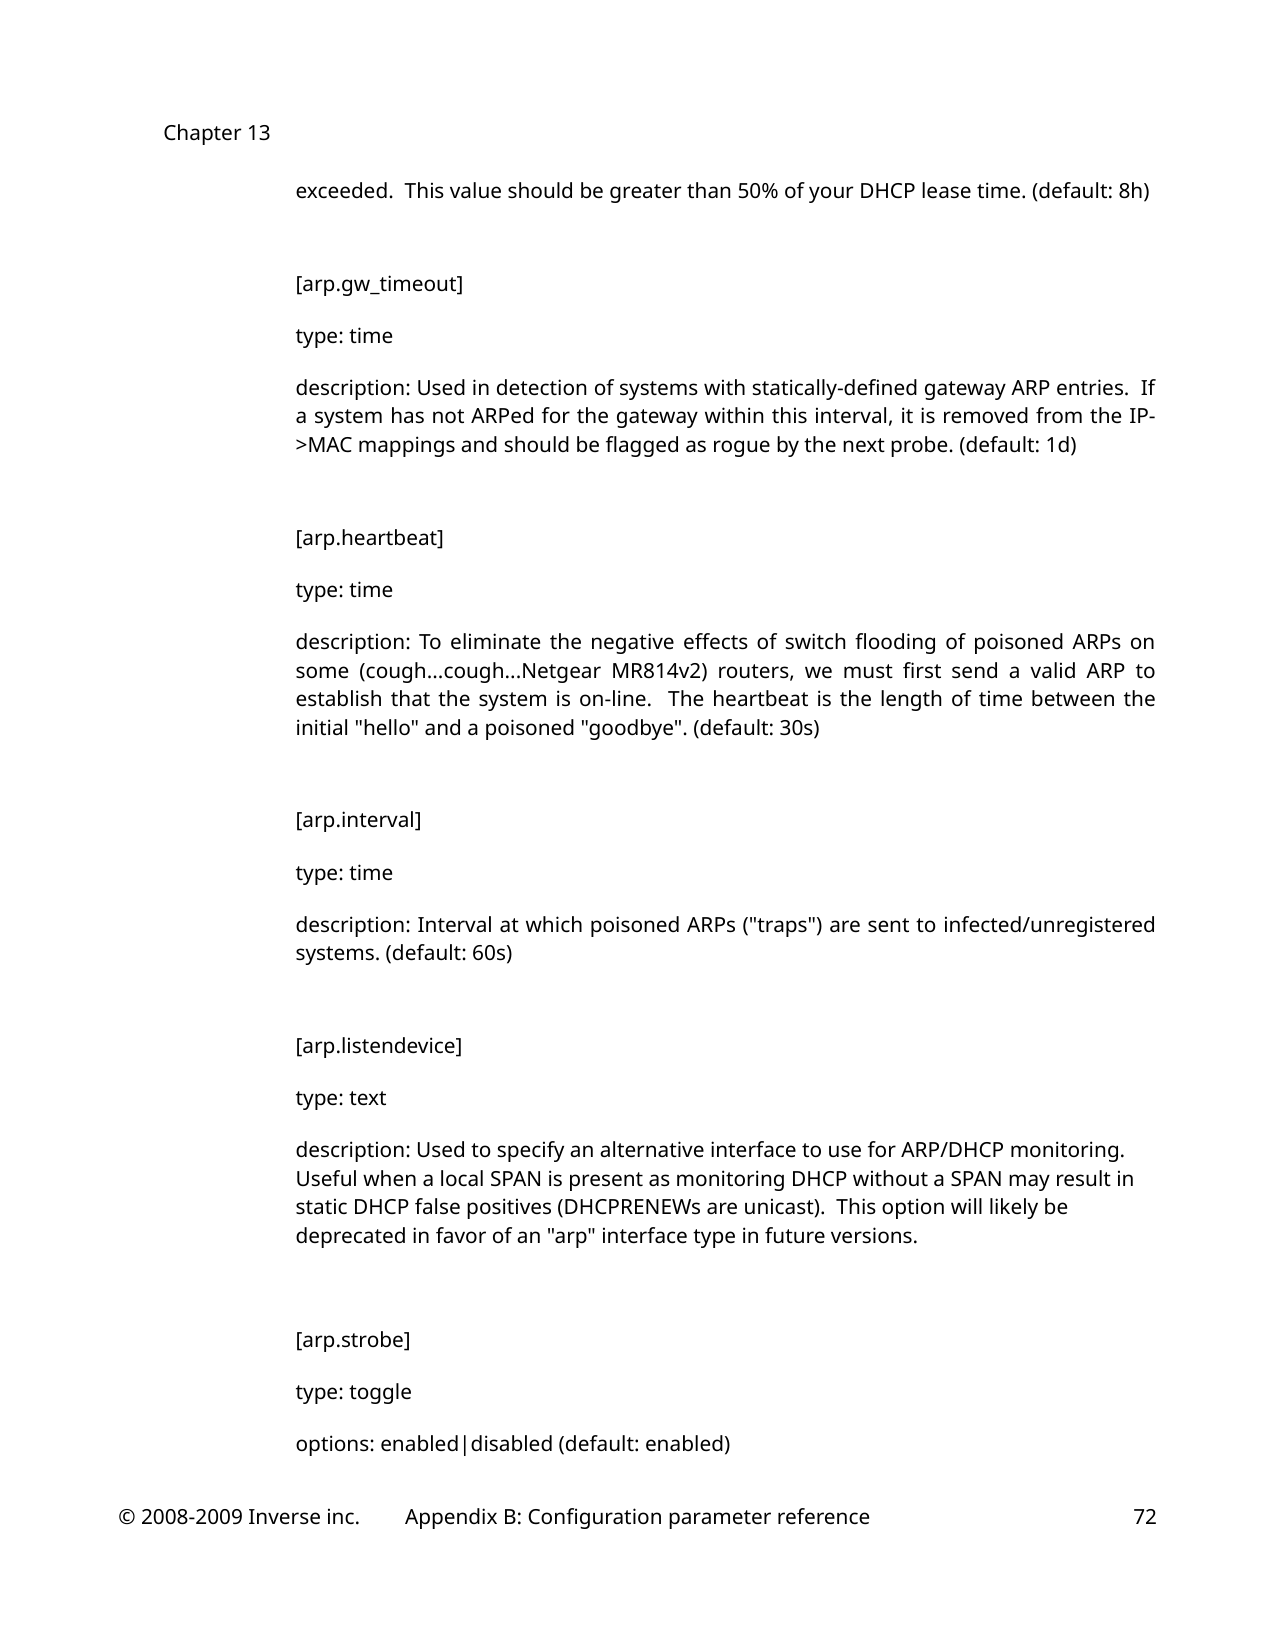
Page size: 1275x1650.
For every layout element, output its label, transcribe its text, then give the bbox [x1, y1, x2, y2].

text [arp.gw_timeout] [295, 269, 1157, 297]
text type: time [295, 575, 1157, 604]
text [arp.heartbeat] [295, 523, 1157, 552]
text [arp.listendevice] [295, 1031, 1157, 1060]
text description: Used in detection of systems with statically-defined gateway ARP entries. If a system has not ARPed for the gateway within this interval, it is removed from the IP->MAC mappings and should be flagged as rogue by the next probe. (default: 1d) [295, 373, 1157, 458]
text type: text [295, 1083, 1157, 1112]
text description: Interval at which poisoned ARPs ("traps") are sent to infected/unregistered systems. (default: 60s) [295, 910, 1157, 967]
text type: time [295, 321, 1157, 349]
text exceeded. This value should be greater than 50% of your DHCP lease time. (default: 8h) [295, 176, 1157, 204]
text type: time [295, 858, 1157, 886]
text description: Used to specify an alternative interface to use for ARP/DHCP monitoring. Useful when a local SPAN is present as monitoring DHCP without a SPAN may result in static DHCP false positives (DHCPRENEWs are unicast). This option will likely be deprecated in favor of an "arp" interface type in future versions. [295, 1135, 1157, 1249]
text options: enabled|disabled (default: enabled) [295, 1429, 1157, 1457]
text [arp.interval] [295, 806, 1157, 834]
text type: toggle [295, 1377, 1157, 1405]
text description: To eliminate the negative effects of switch flooding of poisoned ARPs on some (cough...cough...Netgear MR814v2) routers, we must first send a valid ARP to establish that the system is on-line. The heartbeat is the length of time between the initial "hello" and a poisoned "goodbye". (default: 30s) [295, 627, 1157, 741]
text [arp.strobe] [295, 1325, 1157, 1353]
